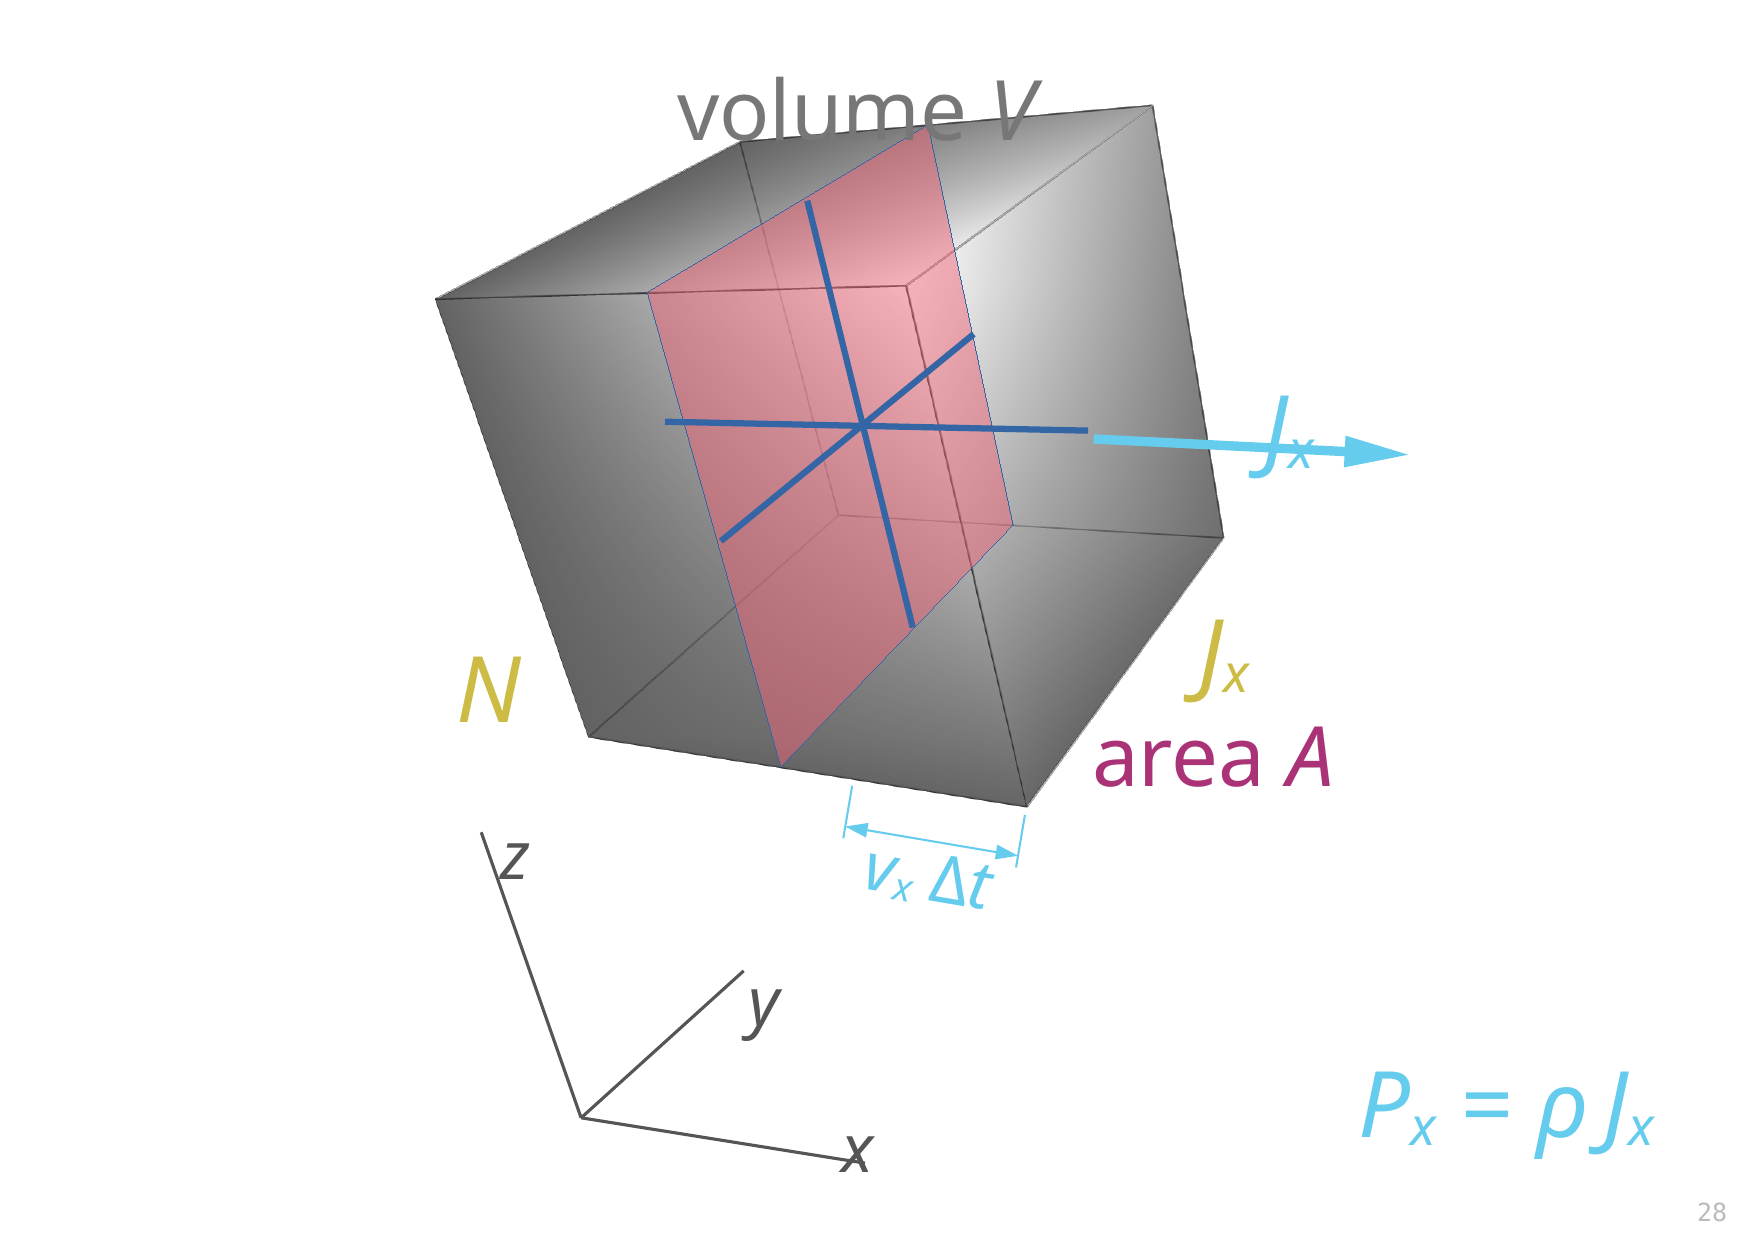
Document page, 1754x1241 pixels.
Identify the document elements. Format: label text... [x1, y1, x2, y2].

text_box [868, 430, 1014, 626]
text_box z [486, 801, 525, 883]
text_box [647, 142, 973, 422]
text_box Jx [1248, 355, 1336, 463]
text_box Px = ρ Jx [1343, 1032, 1684, 1139]
text_box volume V [662, 43, 1054, 142]
text_box y [733, 946, 775, 1029]
text_box area A [1077, 689, 1343, 788]
text_box [873, 339, 992, 425]
text_box N [441, 616, 544, 724]
text_box Jx [1183, 580, 1271, 687]
text_box [684, 426, 914, 767]
text_box x [827, 1094, 868, 1176]
